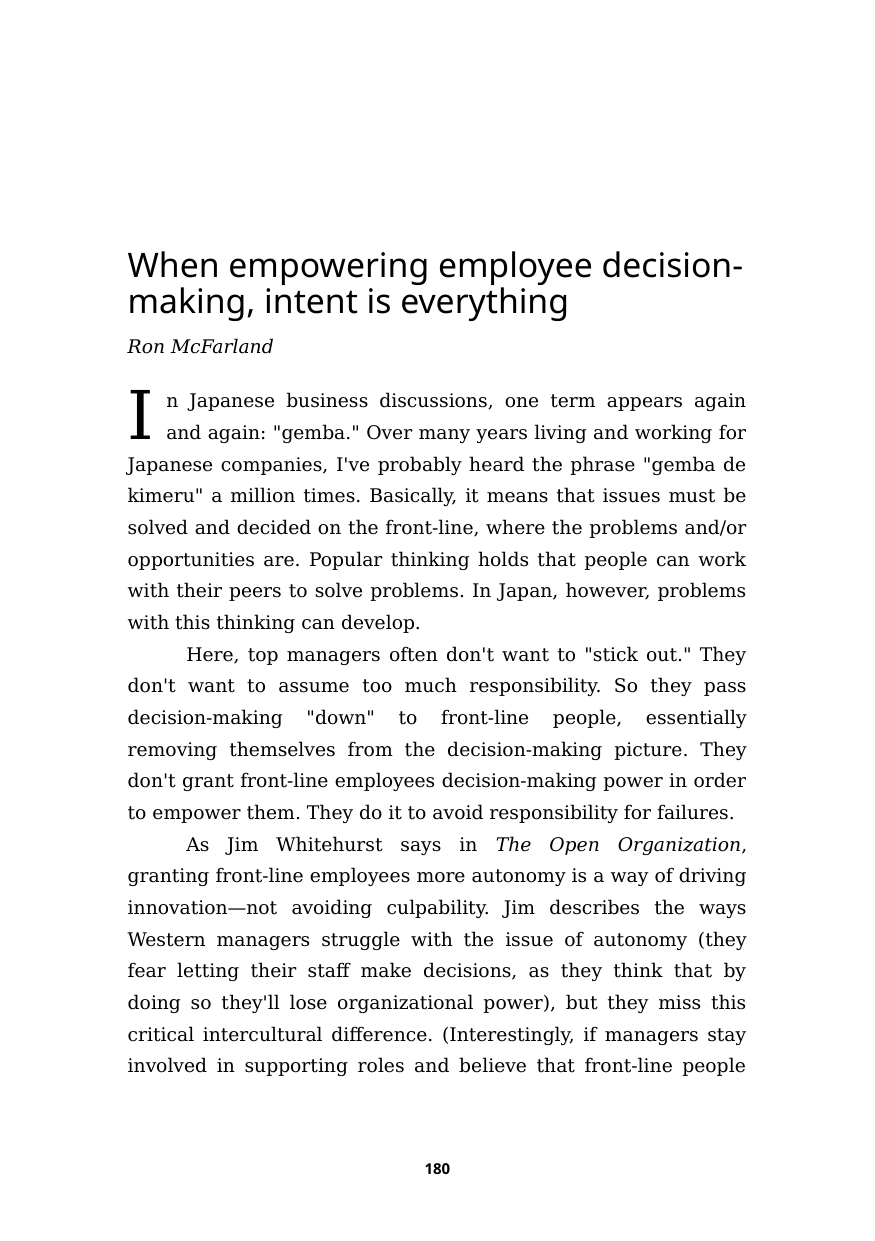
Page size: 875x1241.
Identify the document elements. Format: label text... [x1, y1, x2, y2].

text In Japanese business discussions, one term appears again and again: "gemba." Over many years living and working for Japanese companies, I've probably heard the phrase "gemba de kimeru" a million times. Basically, it means that issues must be solved and decided on the front-line, where the problems and/or opportunities are. Popular thinking holds that people can work with their peers to solve problems. In Japan, however, problems with this thinking can develop. [127, 391, 747, 634]
text As Jim Whitehurst says in The Open Organization, granting front-line employees more autonomy is a way of driving innovation—not avoiding culpability. Jim describes the ways Western managers struggle with the issue of autonomy (they fear letting their staff make decisions, as they think that by doing so they'll lose organizational power), but they miss this critical intercultural difference. (Interestingly, if managers stay involved in supporting roles and believe that front-line people [127, 834, 747, 1077]
text Ron McFarland [127, 336, 747, 358]
subtitle When empowering employee decision-making, intent is everything [127, 246, 747, 324]
text Here, top managers often don't want to "stick out." They don't want to assume too much responsibility. So they pass decision-making "down" to front-line people, essentially removing themselves from the decision-making picture. They don't grant front-line employees decision-making power in order to empower them. They do it to avoid responsibility for failures. [127, 644, 747, 824]
